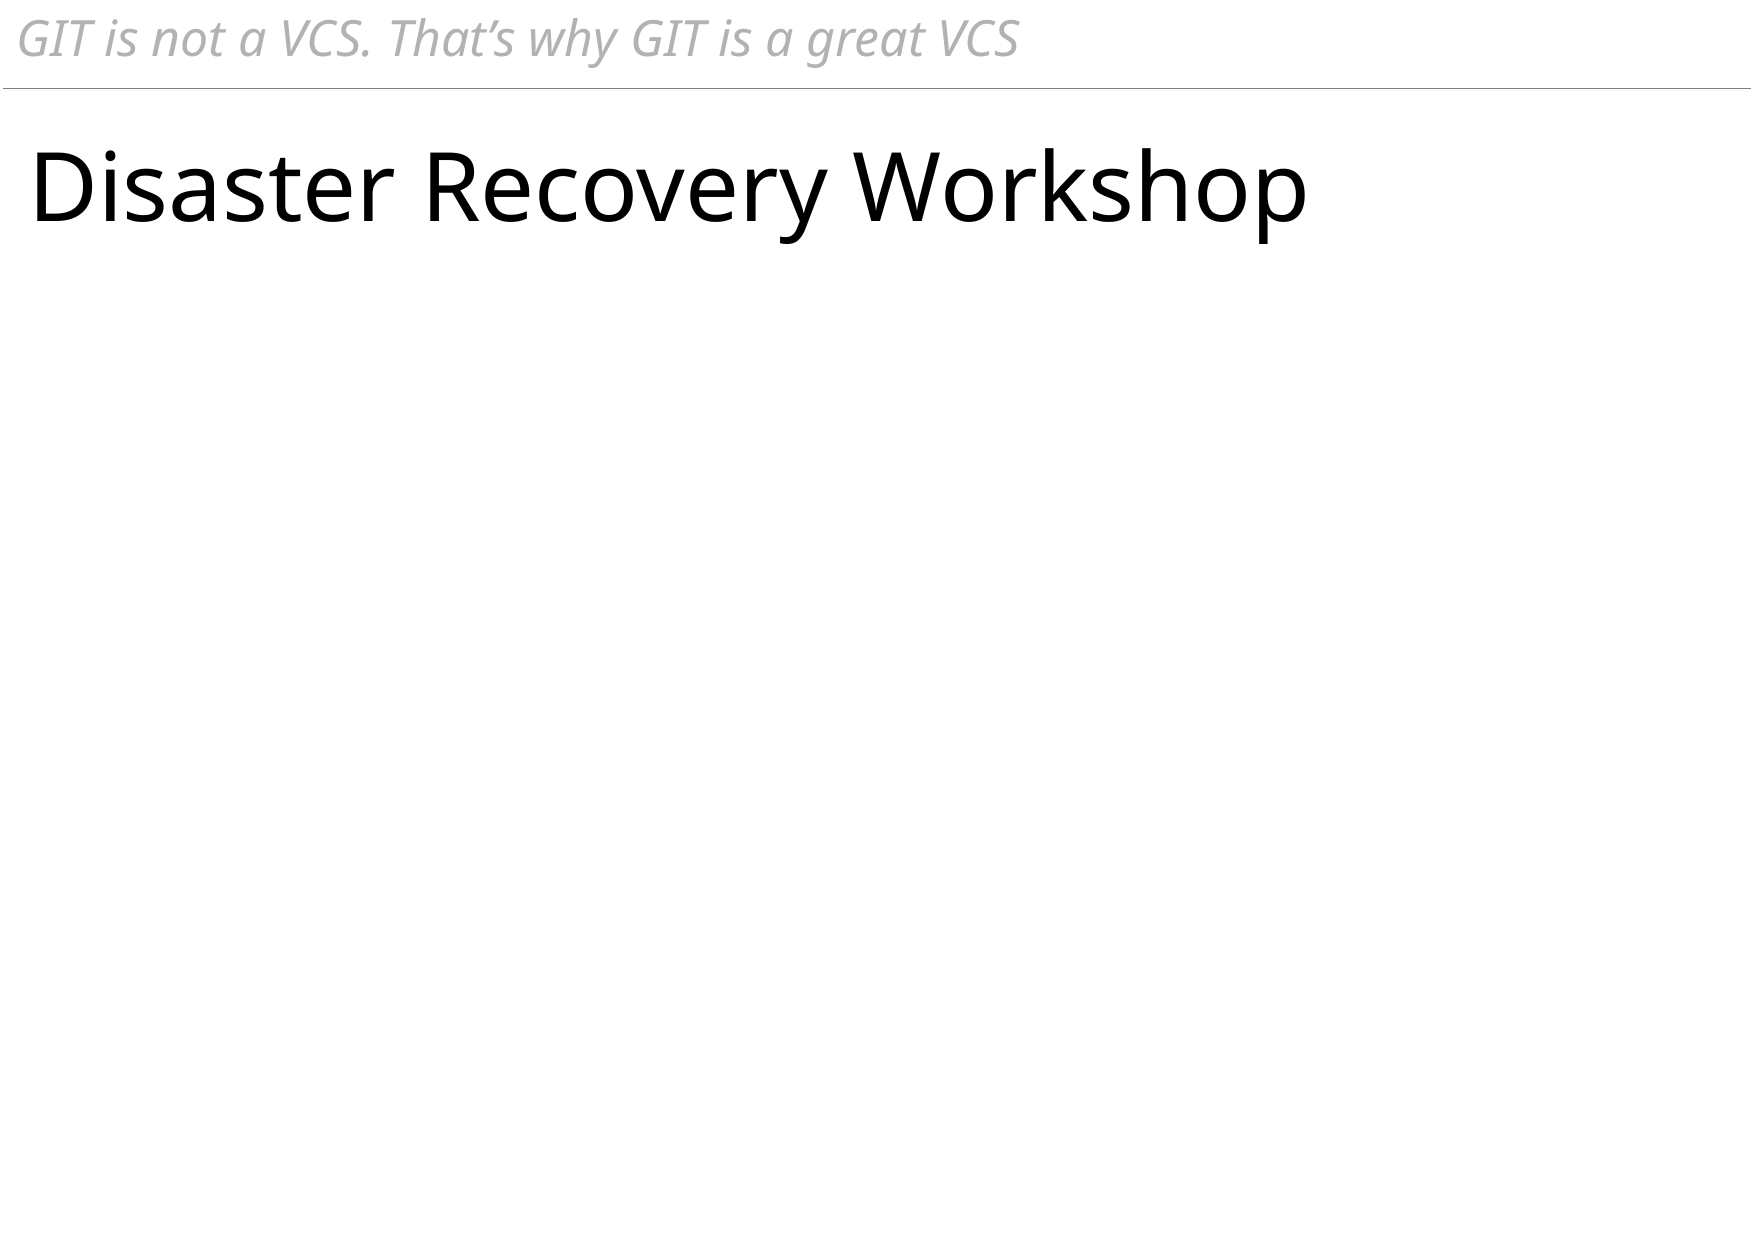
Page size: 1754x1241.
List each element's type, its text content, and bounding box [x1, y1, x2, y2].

text Disaster Recovery Workshop [3, 118, 1751, 249]
